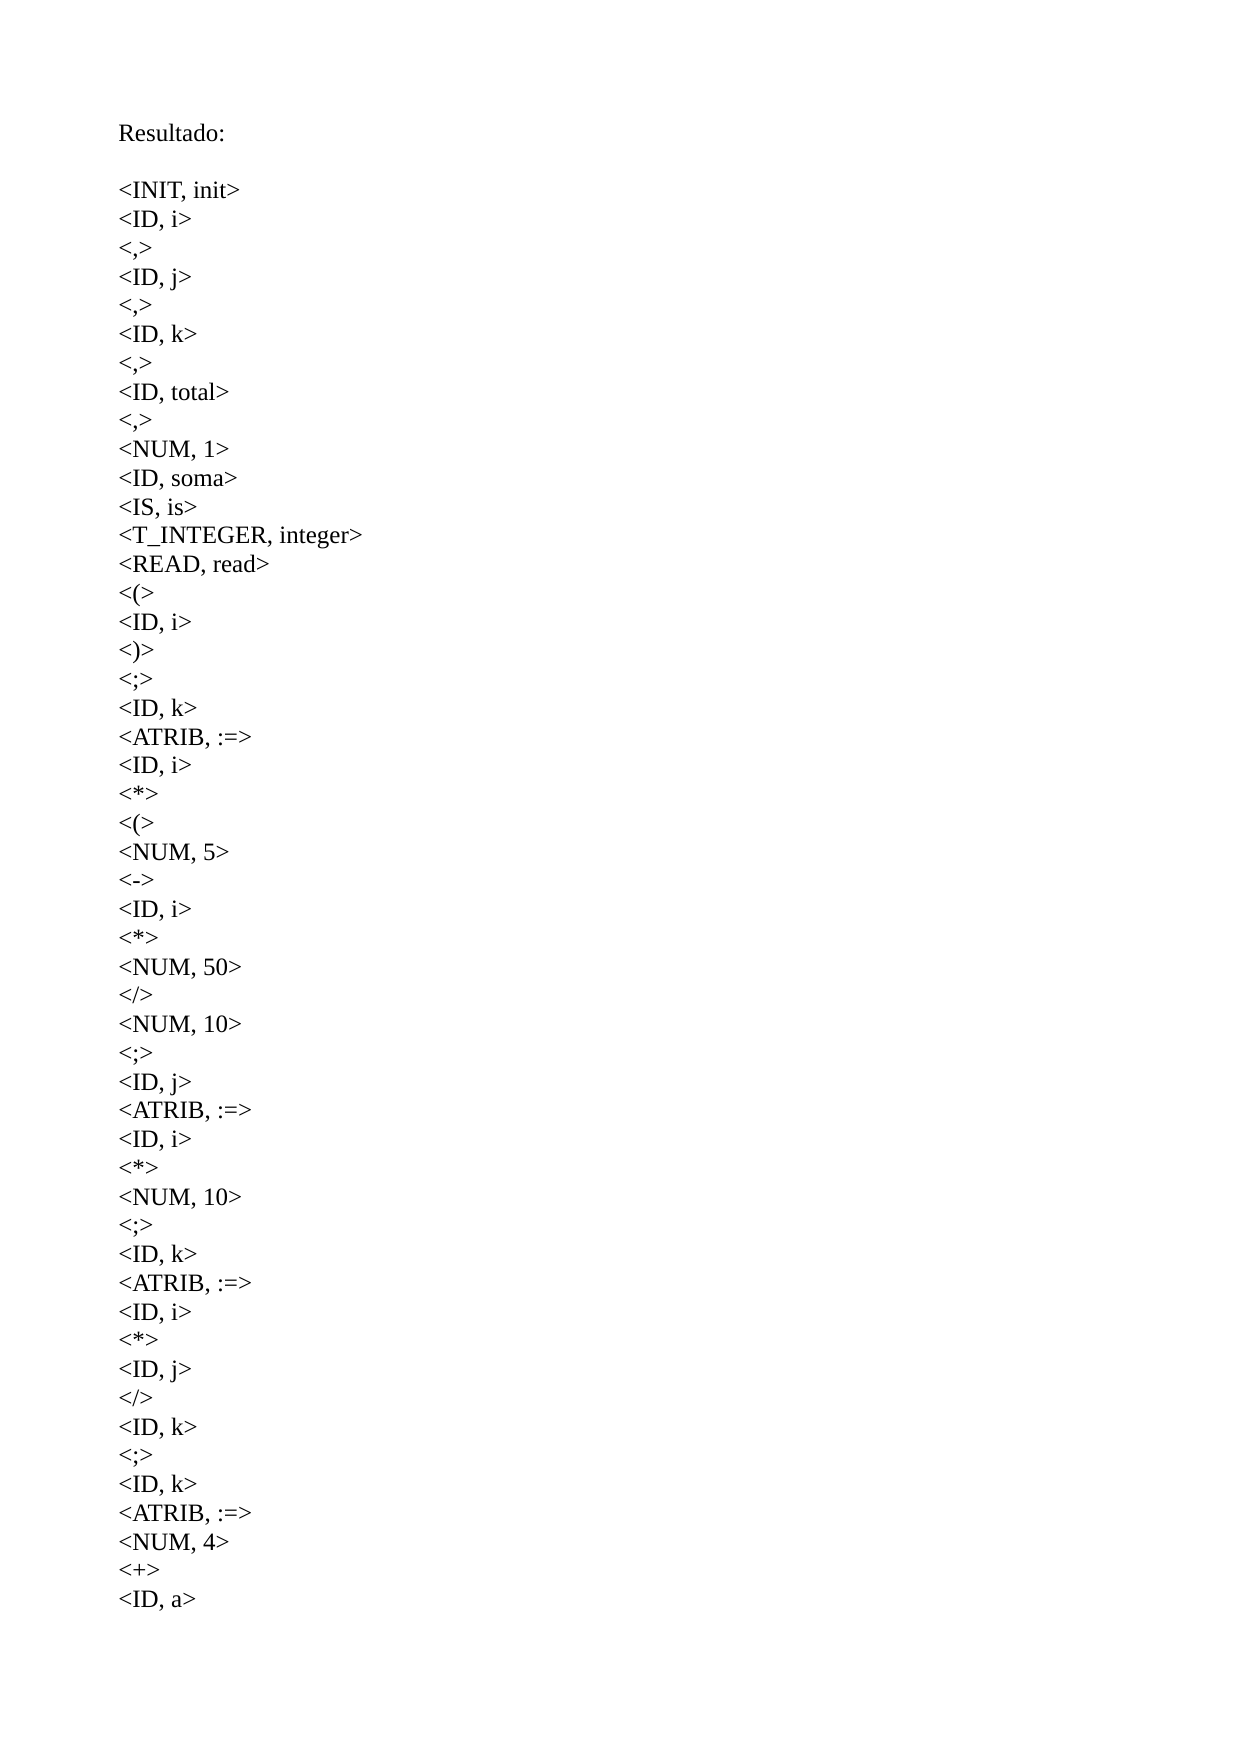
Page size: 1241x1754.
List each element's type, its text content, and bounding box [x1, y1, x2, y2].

text <ID, k> [118, 1412, 1122, 1441]
text </> [118, 981, 1122, 1009]
text <INIT, init> [118, 176, 1122, 204]
text <+> [118, 1556, 1122, 1584]
text <READ, read> [118, 549, 1122, 578]
text <ID, total> [118, 377, 1122, 406]
text <NUM, 50> [118, 952, 1122, 981]
text <ATRIB, :=> [118, 1268, 1122, 1297]
text <ID, i> [118, 607, 1122, 636]
text <ID, k> [118, 319, 1122, 348]
text <NUM, 10> [118, 1182, 1122, 1211]
text <NUM, 4> [118, 1527, 1122, 1556]
text <(> [118, 808, 1122, 837]
text </> [118, 1383, 1122, 1412]
text <(> [118, 578, 1122, 607]
text <ID, i> [118, 751, 1122, 779]
text <ID, j> [118, 1354, 1122, 1383]
text <*> [118, 1326, 1122, 1354]
text <ID, i> [118, 204, 1122, 233]
text <ATRIB, :=> [118, 1096, 1122, 1124]
text Resultado: [118, 118, 1122, 147]
text <,> [118, 233, 1122, 262]
text <*> [118, 779, 1122, 808]
text <,> [118, 348, 1122, 377]
text <ID, k> [118, 1469, 1122, 1498]
text <IS, is> [118, 492, 1122, 521]
text <ID, i> [118, 894, 1122, 923]
text <NUM, 5> [118, 837, 1122, 866]
text <ID, k> [118, 693, 1122, 722]
text <T_INTEGER, integer> [118, 521, 1122, 549]
text <,> [118, 406, 1122, 434]
text <ID, k> [118, 1239, 1122, 1268]
text <;> [118, 1038, 1122, 1067]
text <*> [118, 1153, 1122, 1182]
text <;> [118, 1441, 1122, 1469]
text <ID, j> [118, 1067, 1122, 1096]
text <ID, i> [118, 1297, 1122, 1326]
text <,> [118, 291, 1122, 319]
text <;> [118, 664, 1122, 693]
text <ID, a> [118, 1584, 1122, 1613]
text <ATRIB, :=> [118, 722, 1122, 751]
text <)> [118, 636, 1122, 664]
text <NUM, 1> [118, 434, 1122, 463]
text <;> [118, 1211, 1122, 1239]
text <*> [118, 923, 1122, 952]
text <ID, j> [118, 262, 1122, 291]
text <-> [118, 866, 1122, 894]
text <ID, i> [118, 1124, 1122, 1153]
text <NUM, 10> [118, 1009, 1122, 1038]
text <ATRIB, :=> [118, 1498, 1122, 1527]
text <ID, soma> [118, 463, 1122, 492]
